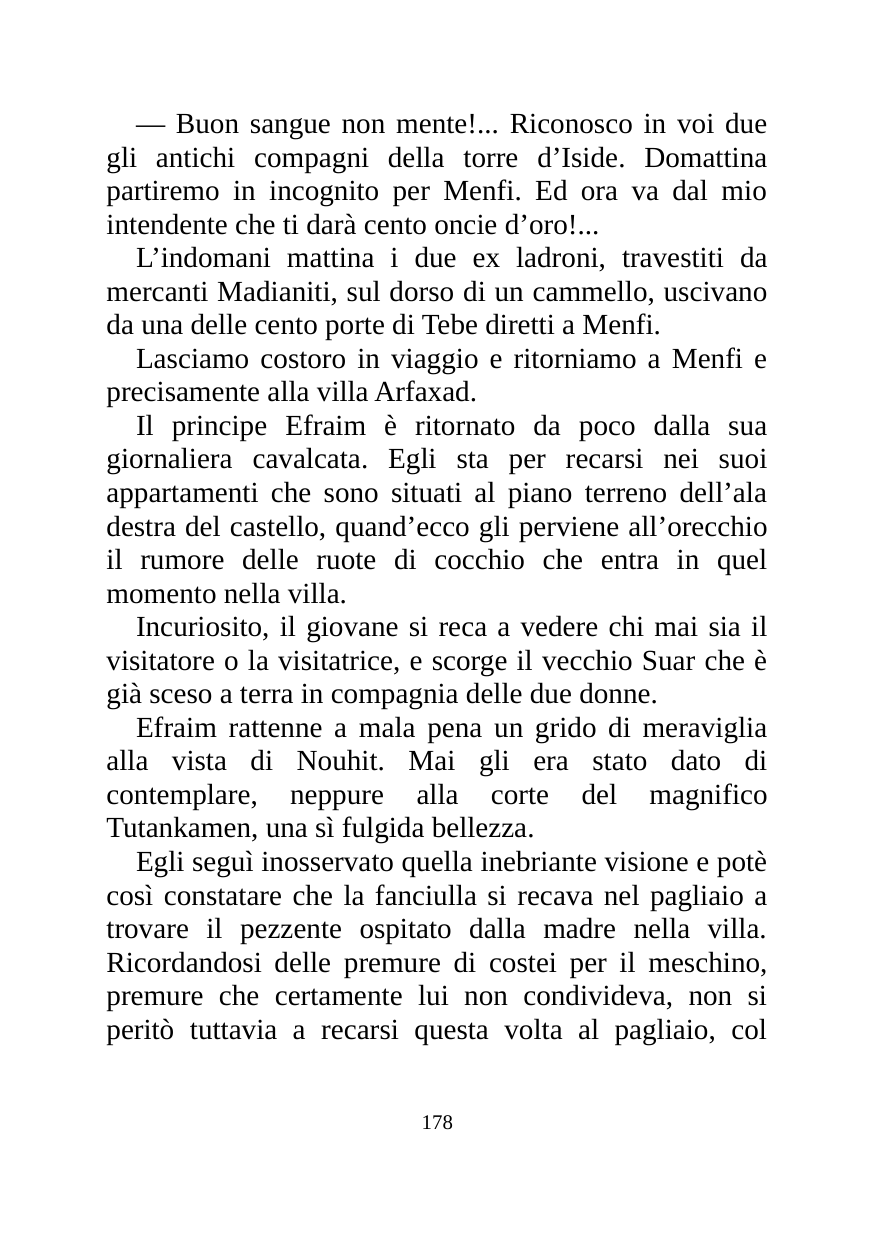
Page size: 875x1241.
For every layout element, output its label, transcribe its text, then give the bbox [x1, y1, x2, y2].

text Il principe Efraim è ritornato da poco dalla sua giornaliera cavalcata. Egli sta per recarsi nei suoi appartamenti che sono situati al piano terreno dell’ala destra del castello, quand’ecco gli perviene all’orecchio il rumore delle ruote di cocchio che entra in quel momento nella villa. [106, 408, 768, 609]
text Lasciamo costoro in viaggio e ritorniamo a Menfi e precisamente alla villa Arfaxad. [106, 341, 768, 408]
text — Buon sangue non mente!... Riconosco in voi due gli antichi compagni della torre d’Iside. Domattina partiremo in incognito per Menfi. Ed ora va dal mio intendente che ti darà cento oncie d’oro!... [106, 106, 768, 240]
text Efraim rattenne a mala pena un grido di meraviglia alla vista di Nouhit. Mai gli era stato dato di contemplare, neppure alla corte del magnifico Tutankamen, una sì fulgida bellezza. [106, 710, 768, 844]
text Incuriosito, il giovane si reca a vedere chi mai sia il visitatore o la visitatrice, e scorge il vecchio Suar che è già sceso a terra in compagnia delle due donne. [106, 609, 768, 710]
text Egli seguì inosservato quella inebriante visione e potè così constatare che la fanciulla si recava nel pagliaio a trovare il pezzente ospitato dalla madre nella villa. Ricordandosi delle premure di costei per il meschino, premure che certamente lui non condivideva, non si peritò tuttavia a recarsi questa volta al pagliaio, col [106, 844, 768, 1045]
text L’indomani mattina i due ex ladroni, travestiti da mercanti Madianiti, sul dorso di un cammello, uscivano da una delle cento porte di Tebe diretti a Menfi. [106, 240, 768, 341]
